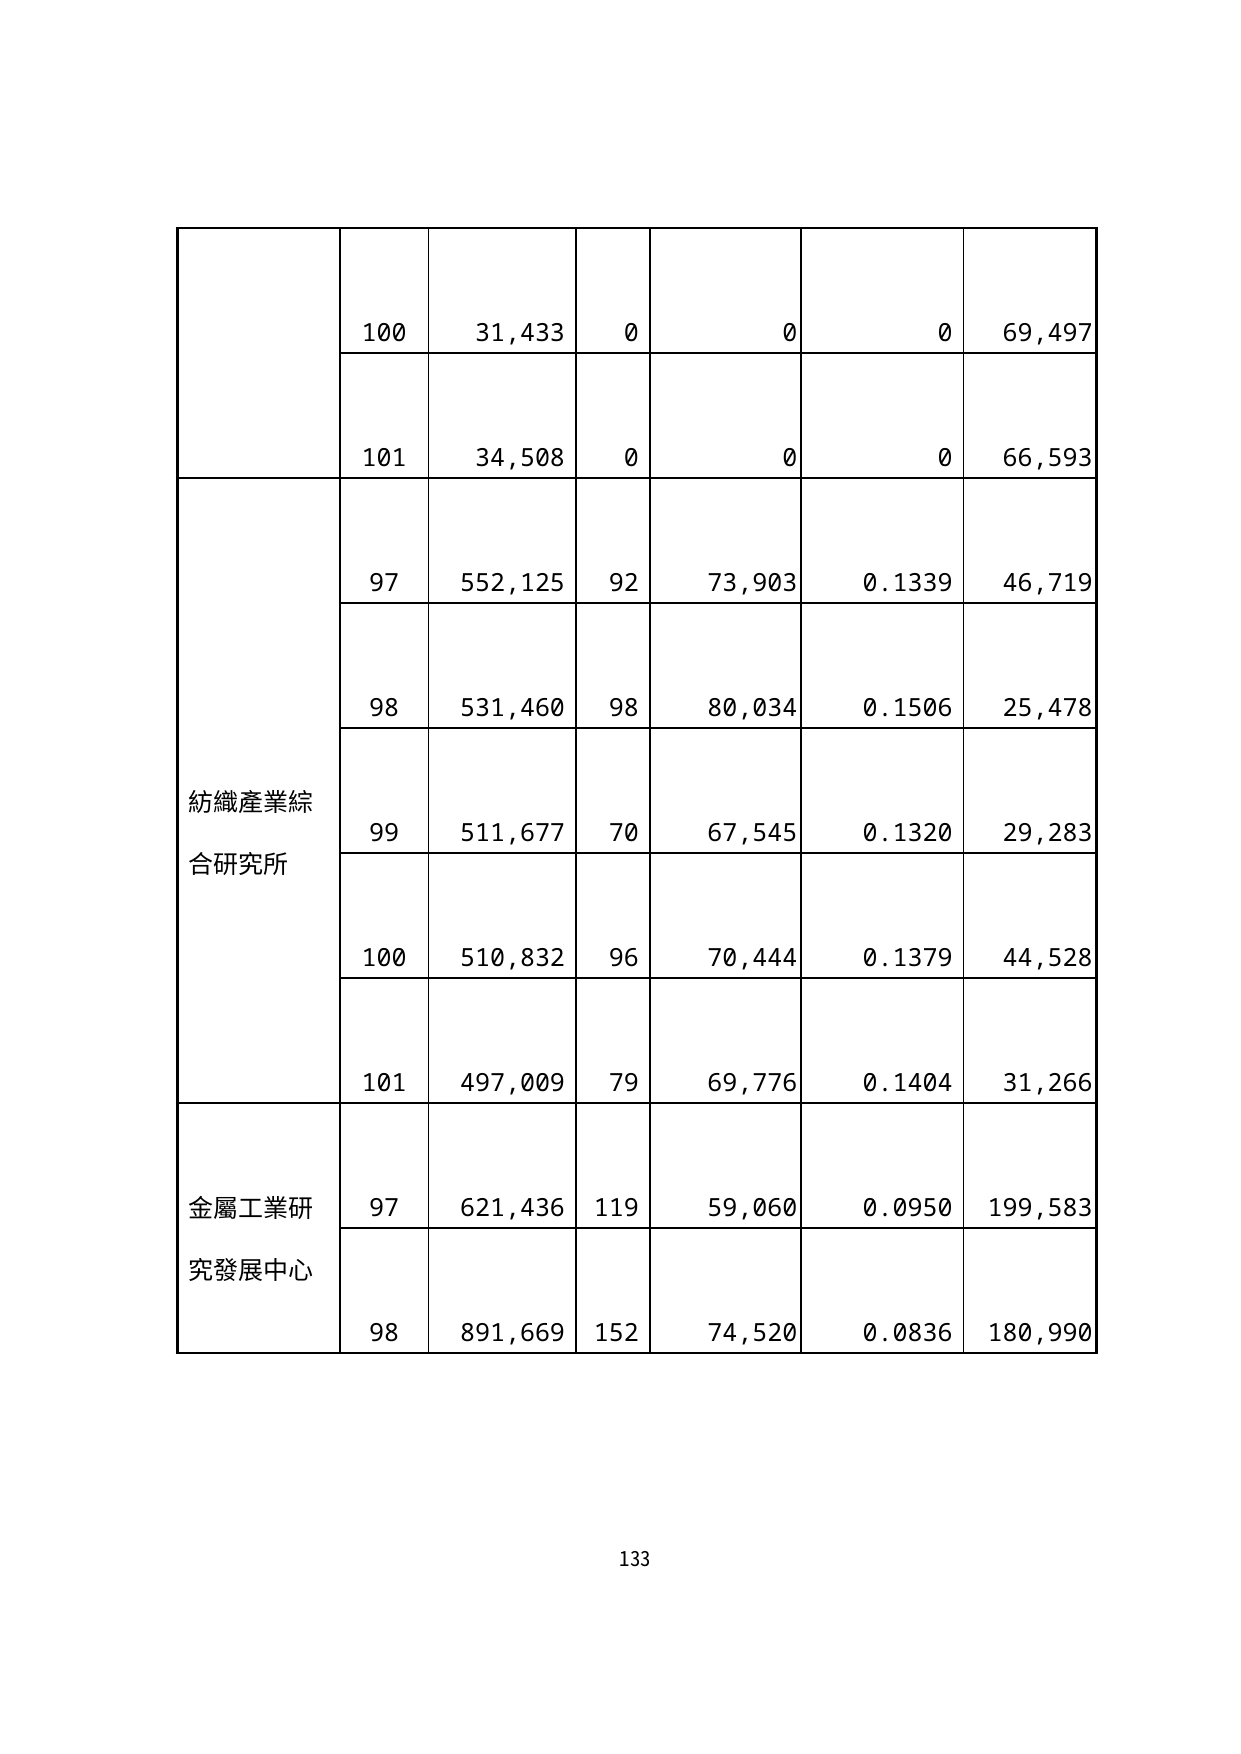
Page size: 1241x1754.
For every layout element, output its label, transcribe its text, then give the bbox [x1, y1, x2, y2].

table_cell 46,719 [964, 479, 1095, 602]
table_cell 99 [341, 729, 428, 852]
table_cell 199,583 [964, 1104, 1095, 1227]
table_cell 59,060 [651, 1104, 800, 1227]
table_cell 119 [577, 1104, 649, 1227]
table_cell 0.1506 [802, 604, 963, 727]
table_cell 69,497 [964, 229, 1095, 352]
table_cell 0.1404 [802, 979, 963, 1102]
table_cell 0 [802, 229, 963, 352]
table_cell 0.1320 [802, 729, 963, 852]
table_cell 74,520 [651, 1229, 800, 1352]
table_cell 511,677 [429, 729, 575, 852]
table_cell 98 [341, 1229, 428, 1352]
table_cell 80,034 [651, 604, 800, 727]
table_cell 100 [341, 229, 428, 352]
table_cell 44,528 [964, 854, 1095, 977]
table_cell 79 [577, 979, 649, 1102]
table_cell 98 [341, 604, 428, 727]
table_cell 0.1339 [802, 479, 963, 602]
table_cell 金屬工業研究發展中心 [179, 1104, 339, 1352]
table_cell 552,125 [429, 479, 575, 602]
table_cell 92 [577, 479, 649, 602]
table_cell 101 [341, 979, 428, 1102]
table_cell 180,990 [964, 1229, 1095, 1352]
table_cell 0 [577, 229, 649, 352]
table_cell 0 [651, 354, 800, 477]
table_cell 70 [577, 729, 649, 852]
table_cell 98 [577, 604, 649, 727]
table_cell 31,433 [429, 229, 575, 352]
table_cell 97 [341, 479, 428, 602]
table_cell 34,508 [429, 354, 575, 477]
table_cell 70,444 [651, 854, 800, 977]
table_cell 73,903 [651, 479, 800, 602]
table_cell 100 [341, 854, 428, 977]
table_cell 紡織產業綜合研究所 [179, 479, 339, 1102]
table_cell 531,460 [429, 604, 575, 727]
table_cell 97 [341, 1104, 428, 1227]
table_cell 69,776 [651, 979, 800, 1102]
table_cell 497,009 [429, 979, 575, 1102]
table_cell 0.0836 [802, 1229, 963, 1352]
table_cell 0.0950 [802, 1104, 963, 1227]
table_cell 29,283 [964, 729, 1095, 852]
table_cell 0 [802, 354, 963, 477]
table_cell 891,669 [429, 1229, 575, 1352]
table_cell 152 [577, 1229, 649, 1352]
table_cell 96 [577, 854, 649, 977]
table_cell 0 [651, 229, 800, 352]
table_cell 0 [577, 354, 649, 477]
table_cell 25,478 [964, 604, 1095, 727]
table_cell 621,436 [429, 1104, 575, 1227]
table_cell 67,545 [651, 729, 800, 852]
table_cell 510,832 [429, 854, 575, 977]
table_cell [179, 229, 339, 477]
table_cell 66,593 [964, 354, 1095, 477]
table_cell 31,266 [964, 979, 1095, 1102]
table_cell 101 [341, 354, 428, 477]
table_cell 0.1379 [802, 854, 963, 977]
